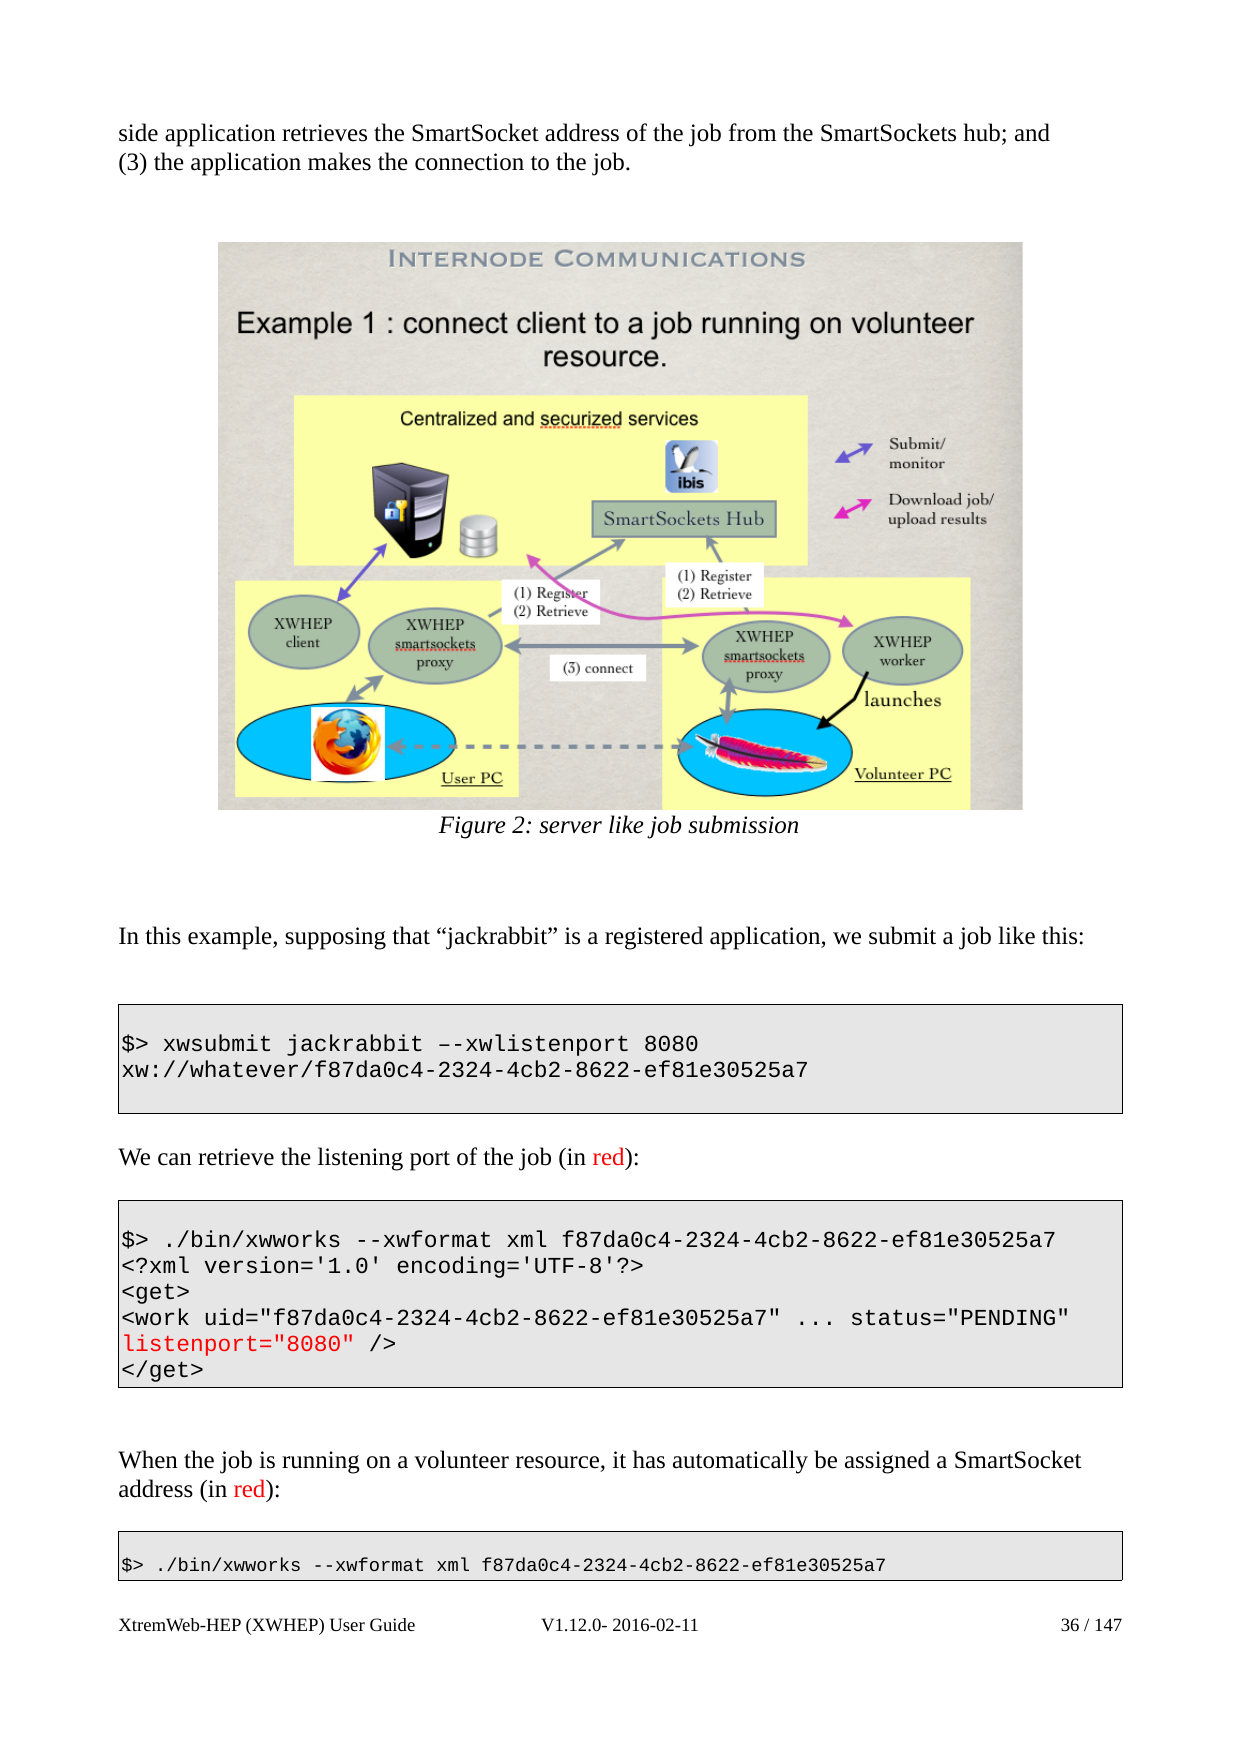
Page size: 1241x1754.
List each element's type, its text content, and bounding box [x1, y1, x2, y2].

text <work uid="f87da0c4-2324-4cb2-8622-ef81e30525a7" ... status="PENDING" listenport="8080" /> [119, 1303, 1122, 1355]
text $> ./bin/xwworks --xwformat xml f87da0c4-2324-4cb2-8622-ef81e30525a7 [119, 1226, 1122, 1252]
text </get> [119, 1355, 1122, 1387]
picture [218, 242, 1023, 810]
text <?xml version='1.0' encoding='UTF-8'?> [119, 1252, 1122, 1278]
text $> xwsubmit jackrabbit –-xwlistenport 8080 [119, 1030, 1122, 1056]
text Figure 2: server like job submission [218, 810, 1022, 839]
text <get> [119, 1278, 1122, 1303]
text When the job is running on a volunteer resource, it has automatically be assigned a SmartSocket address (in red): [118, 1445, 1122, 1502]
text In this example, supposing that “jackrabbit” is a registered application, we submit a job like this: [118, 921, 1122, 950]
text xw://whatever/f87da0c4-2324-4cb2-8622-ef81e30525a7 [119, 1056, 1122, 1082]
text $> ./bin/xwworks --xwformat xml f87da0c4-2324-4cb2-8622-ef81e30525a7 [119, 1552, 1122, 1580]
text We can retrieve the listening port of the job (in red): [118, 1142, 1122, 1171]
text side application retrieves the SmartSocket address of the job from the SmartSockets hub; and (3) the application makes the connection to the job. [118, 118, 1122, 176]
